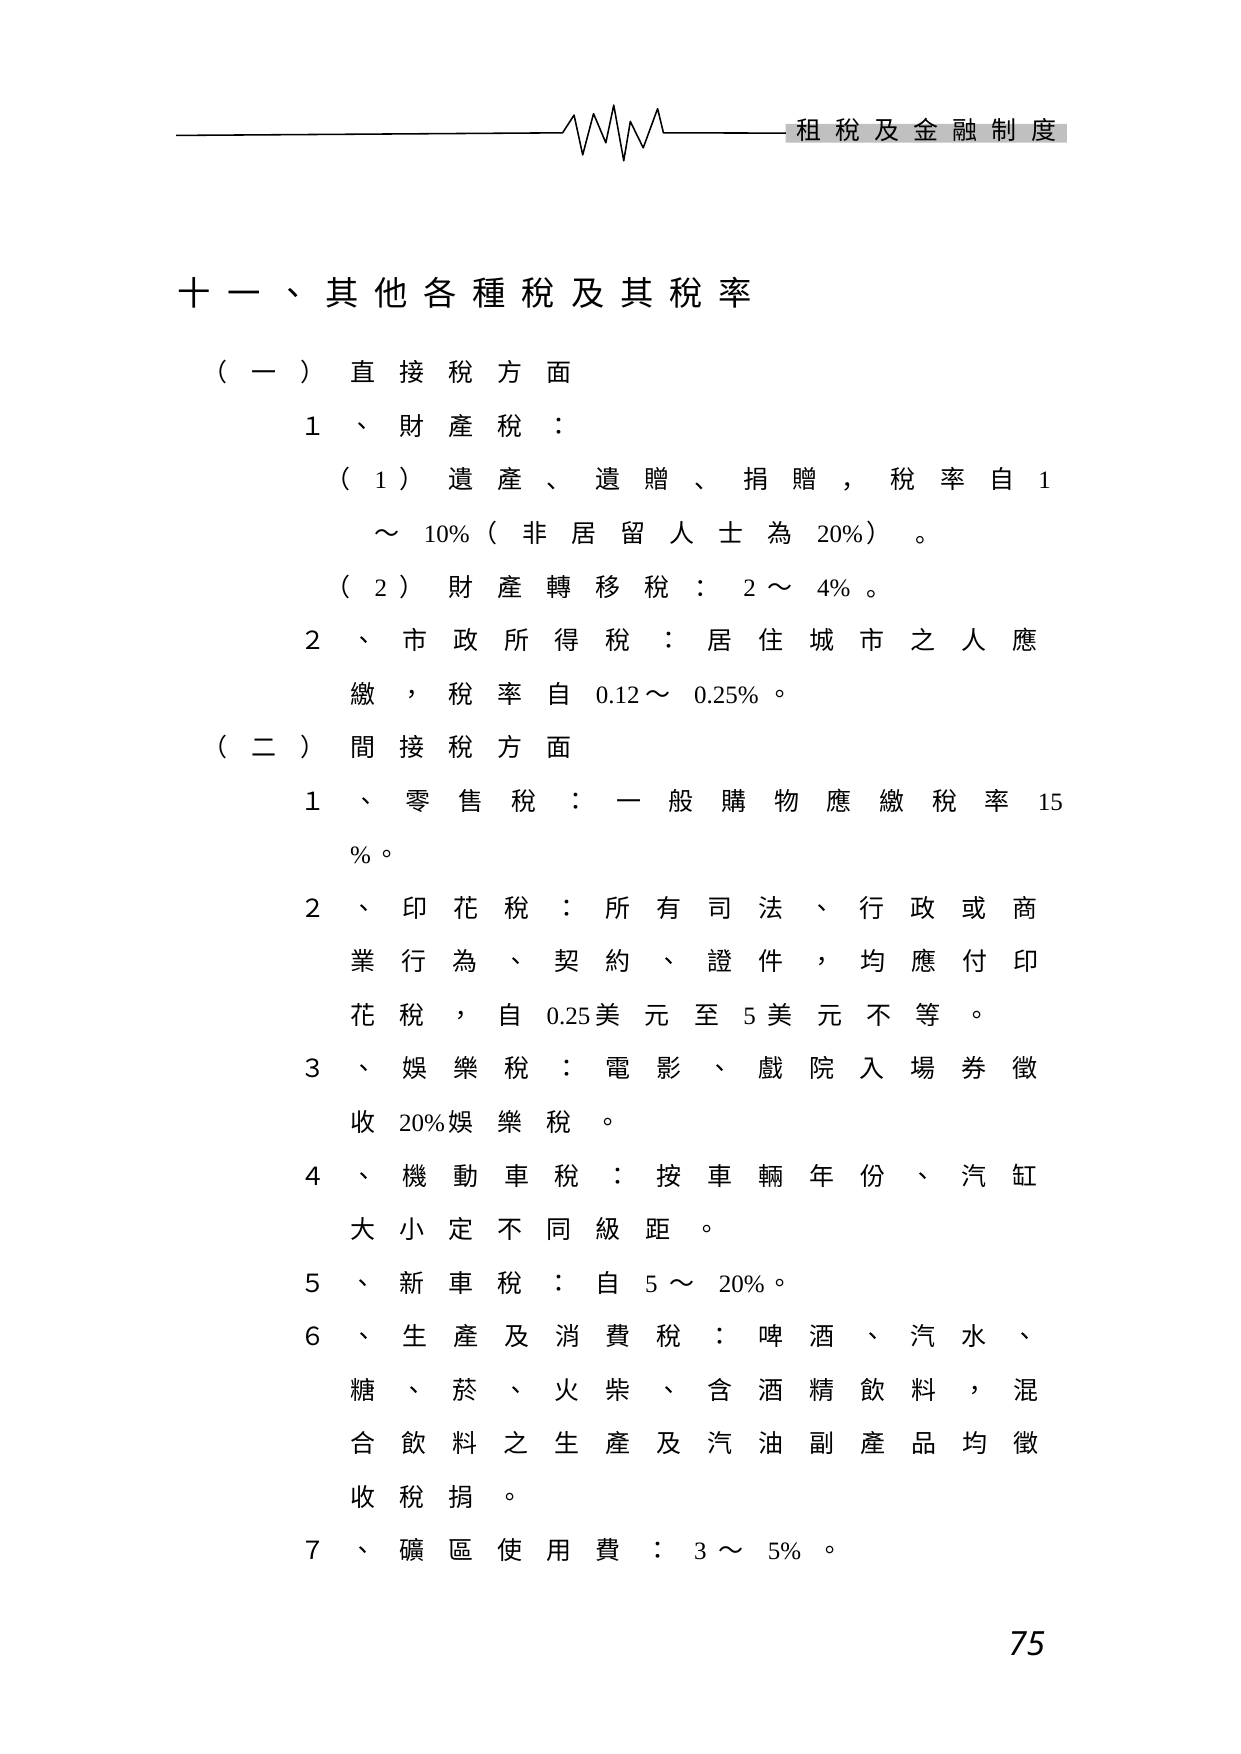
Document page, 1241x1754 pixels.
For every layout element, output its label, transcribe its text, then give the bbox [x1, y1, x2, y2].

text ７、礦區使用費：3～5%。 [276, 1522, 1063, 1576]
text １、零售稅：一般購物應繳稅率15%。 [276, 773, 1063, 880]
text 十一、其他各種稅及其稅率 [178, 264, 1063, 317]
text ５、新車稅：自5～20%。 [276, 1254, 1063, 1308]
text ２、印花稅：所有司法、行政或商業行為、契約、證件，均應付印花稅，自0.25美元至5美元不等。 [276, 880, 1063, 1040]
text ４、機動車稅：按車輛年份、汽缸大小定不同級距。 [276, 1147, 1063, 1254]
text （2）財產轉移稅：2～4%。 [301, 558, 1063, 612]
text １、財產稅： [276, 398, 1063, 451]
text ３、娛樂稅：電影、戲院入場券徵收20%娛樂稅。 [276, 1040, 1063, 1147]
text （1）遺產、遺贈、捐贈，稅率自1～10%（非居留人士為20%）。 [301, 451, 1063, 558]
text ２、市政所得稅：居住城市之人應繳，稅率自0.12～0.25%。 [276, 612, 1063, 719]
text ６、生產及消費稅：啤酒、汽水、糖、菸、火柴、含酒精飲料，混合飲料之生產及汽油副產品均徵收稅捐。 [276, 1308, 1063, 1522]
text （一）直接稅方面 [202, 344, 1063, 398]
text （二）間接稅方面 [202, 719, 1063, 773]
